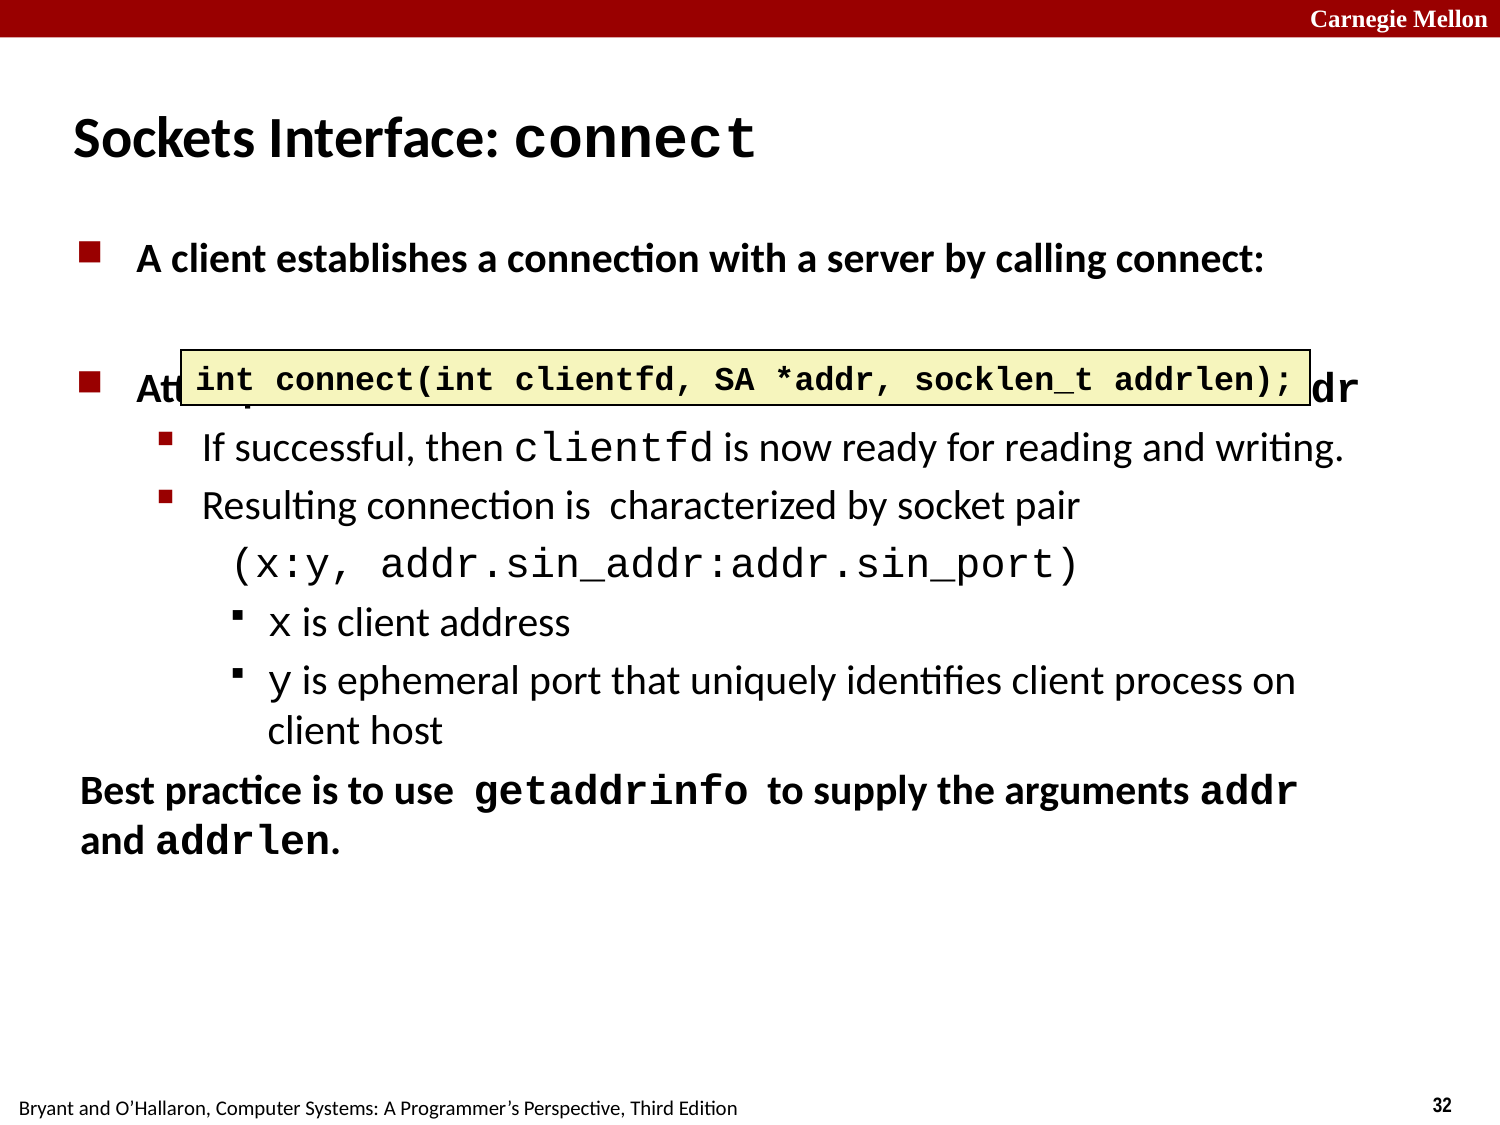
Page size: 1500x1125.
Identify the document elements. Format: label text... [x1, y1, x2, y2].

title Sockets Interface: connect [58, 71, 1304, 197]
list A client establishes a connection with a server by calling connect: Attempts to establish a connection with server at socket address addr If successful, then clientfd is now ready for reading and writing. Resulting connection is characterized by socket pair (x:y, addr.sin_addr:addr.sin_port) x is client address y is ephemeral port that uniquely identifies client process on client host Best practice is to use getaddrinfo to supply the arguments addr and addrlen. [65, 223, 1388, 350]
text_box int connect(int clientfd, SA *addr, socklen_t addrlen); [180, 350, 1311, 405]
